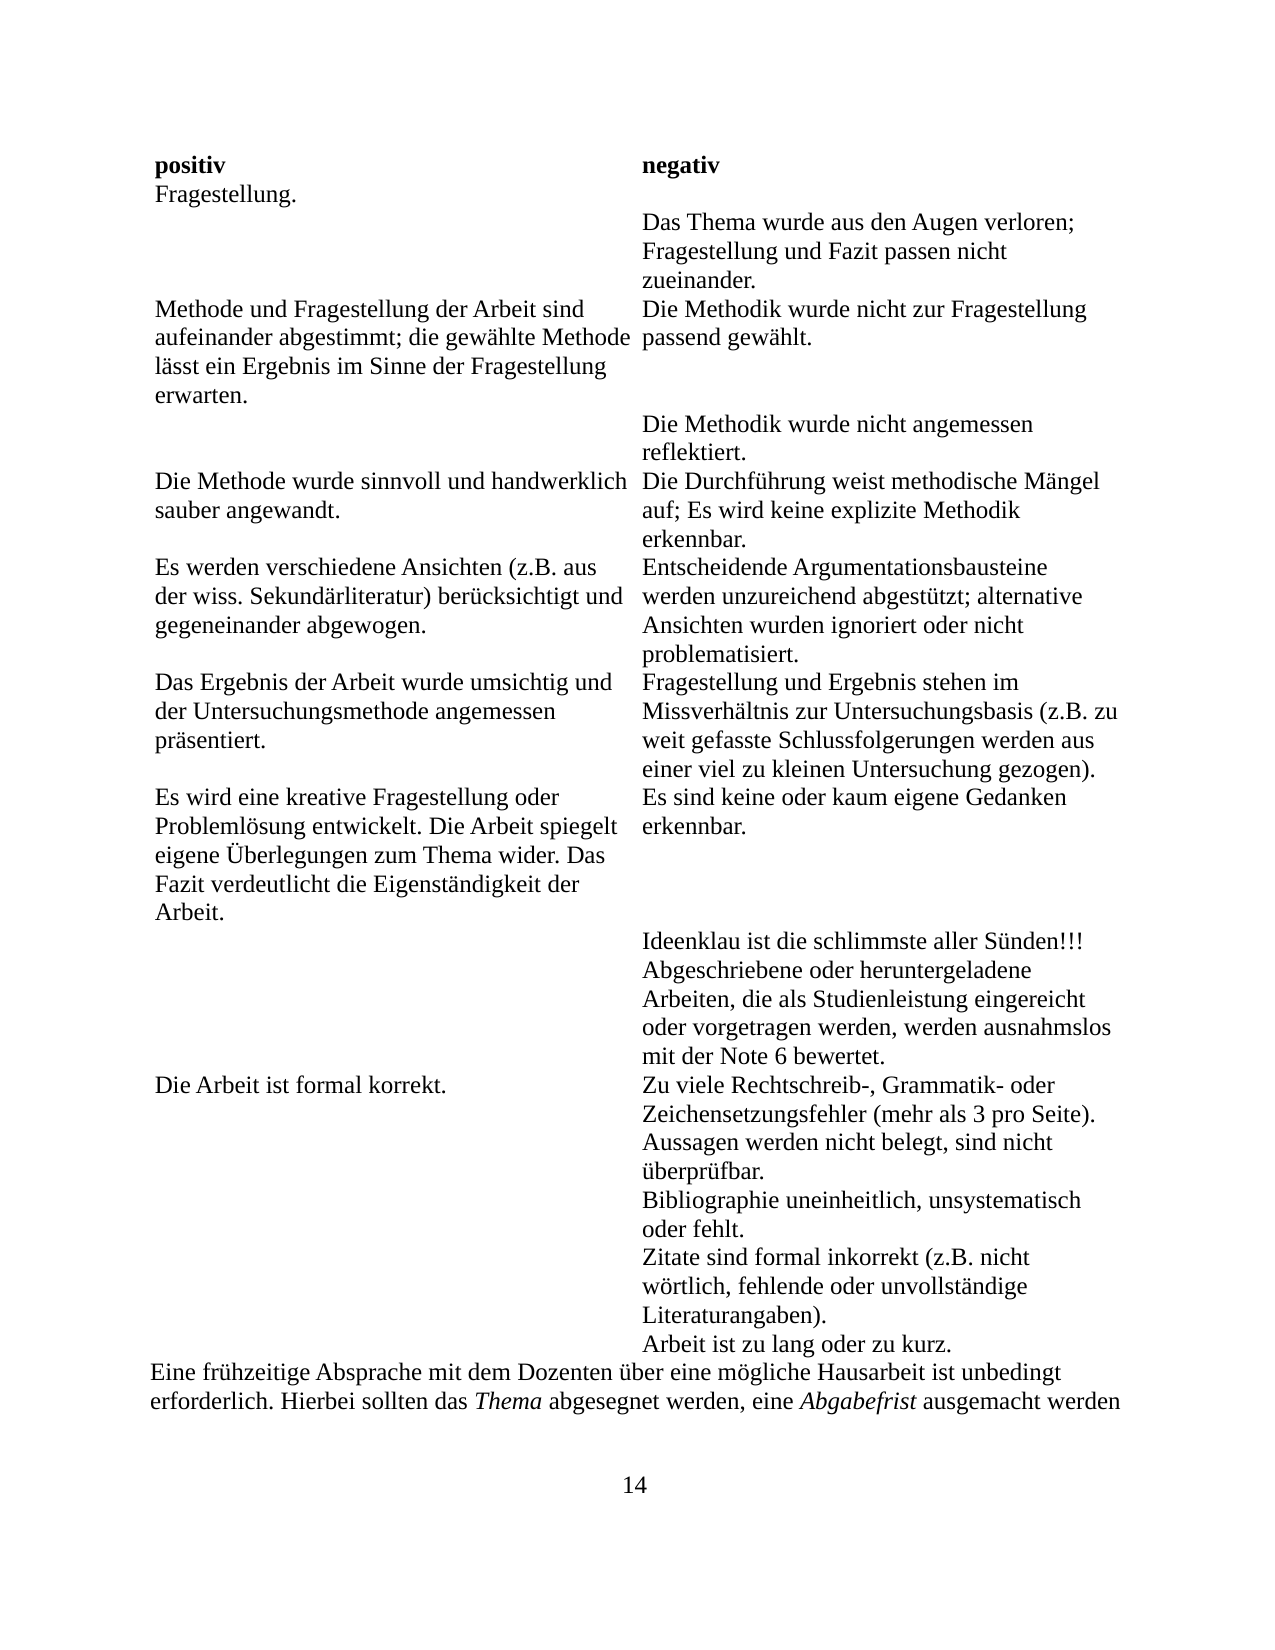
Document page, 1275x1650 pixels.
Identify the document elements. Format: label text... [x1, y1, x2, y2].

table_cell Die Durchführung weist methodische Mängel auf; Es wird keine explizite Methodik erkennbar. [638, 466, 1125, 552]
table_header negativ [638, 150, 1125, 179]
table_cell Arbeit ist zu lang oder zu kurz. [638, 1329, 1125, 1357]
table_cell [150, 926, 637, 1070]
table_cell [150, 1329, 637, 1357]
table_cell [150, 208, 637, 294]
table_cell Die Methode wurde sinnvoll und handwerklich sauber angewandt. [150, 466, 637, 552]
table_cell Es werden verschiedene Ansichten (z.B. aus der wiss. Sekundärliteratur) berücksichtigt und gegeneinander abgewogen. [150, 553, 637, 667]
table_cell [150, 1185, 637, 1242]
table_cell Zitate sind formal inkorrekt (z.B. nicht wörtlich, fehlende oder unvollständige Literaturangaben). [638, 1243, 1125, 1329]
table_cell Es sind keine oder kaum eigene Gedanken erkennbar. [638, 783, 1125, 926]
table_cell Zu viele Rechtschreib-, Grammatik- oder Zeichensetzungsfehler (mehr als 3 pro Seite). [638, 1070, 1125, 1127]
table_cell Fragestellung. [150, 179, 637, 207]
table_cell Aussagen werden nicht belegt, sind nicht überprüfbar. [638, 1128, 1125, 1185]
table_header positiv [150, 150, 637, 179]
table_cell [150, 1243, 637, 1329]
table_cell Ideenklau ist die schlimmste aller Sünden!!! Abgeschriebene oder heruntergeladene Arbeiten, die als Studienleistung eingereicht oder vorgetragen werden, werden ausnahmslos mit der Note 6 bewertet. [638, 926, 1125, 1070]
table_cell Die Arbeit ist formal korrekt. [150, 1070, 637, 1127]
table_cell [638, 179, 1125, 207]
table_cell Fragestellung und Ergebnis stehen im Missverhältnis zur Untersuchungsbasis (z.B. zu weit gefasste Schlussfolgerungen werden aus einer viel zu kleinen Untersuchung gezogen). [638, 668, 1125, 782]
table_cell Bibliographie uneinheitlich, unsystematisch oder fehlt. [638, 1185, 1125, 1242]
table_cell [150, 409, 637, 466]
table_cell Die Methodik wurde nicht angemessen reflektiert. [638, 409, 1125, 466]
text Eine frühzeitige Absprache mit dem Dozenten über eine mögliche Hausarbeit ist unbedingt erforderlich. Hierbei sollten das Thema abgesegnet werden, eine Abgabefrist ausgemacht werden [150, 1357, 1125, 1415]
table_cell Das Ergebnis der Arbeit wurde umsichtig und der Untersuchungsmethode angemessen präsentiert. [150, 668, 637, 782]
table_cell Das Thema wurde aus den Augen verloren; Fragestellung und Fazit passen nicht zueinander. [638, 208, 1125, 294]
table_cell Die Methodik wurde nicht zur Fragestellung passend gewählt. [638, 294, 1125, 409]
table_cell [150, 1128, 637, 1185]
table_cell Es wird eine kreative Fragestellung oder Problemlösung entwickelt. Die Arbeit spiegelt eigene Überlegungen zum Thema wider. Das Fazit verdeutlicht die Eigenständigkeit der Arbeit. [150, 783, 637, 926]
table_cell Methode und Fragestellung der Arbeit sind aufeinander abgestimmt; die gewählte Methode lässt ein Ergebnis im Sinne der Fragestellung erwarten. [150, 294, 637, 409]
table_cell Entscheidende Argumentationsbausteine werden unzureichend abgestützt; alternative Ansichten wurden ignoriert oder nicht problematisiert. [638, 553, 1125, 667]
